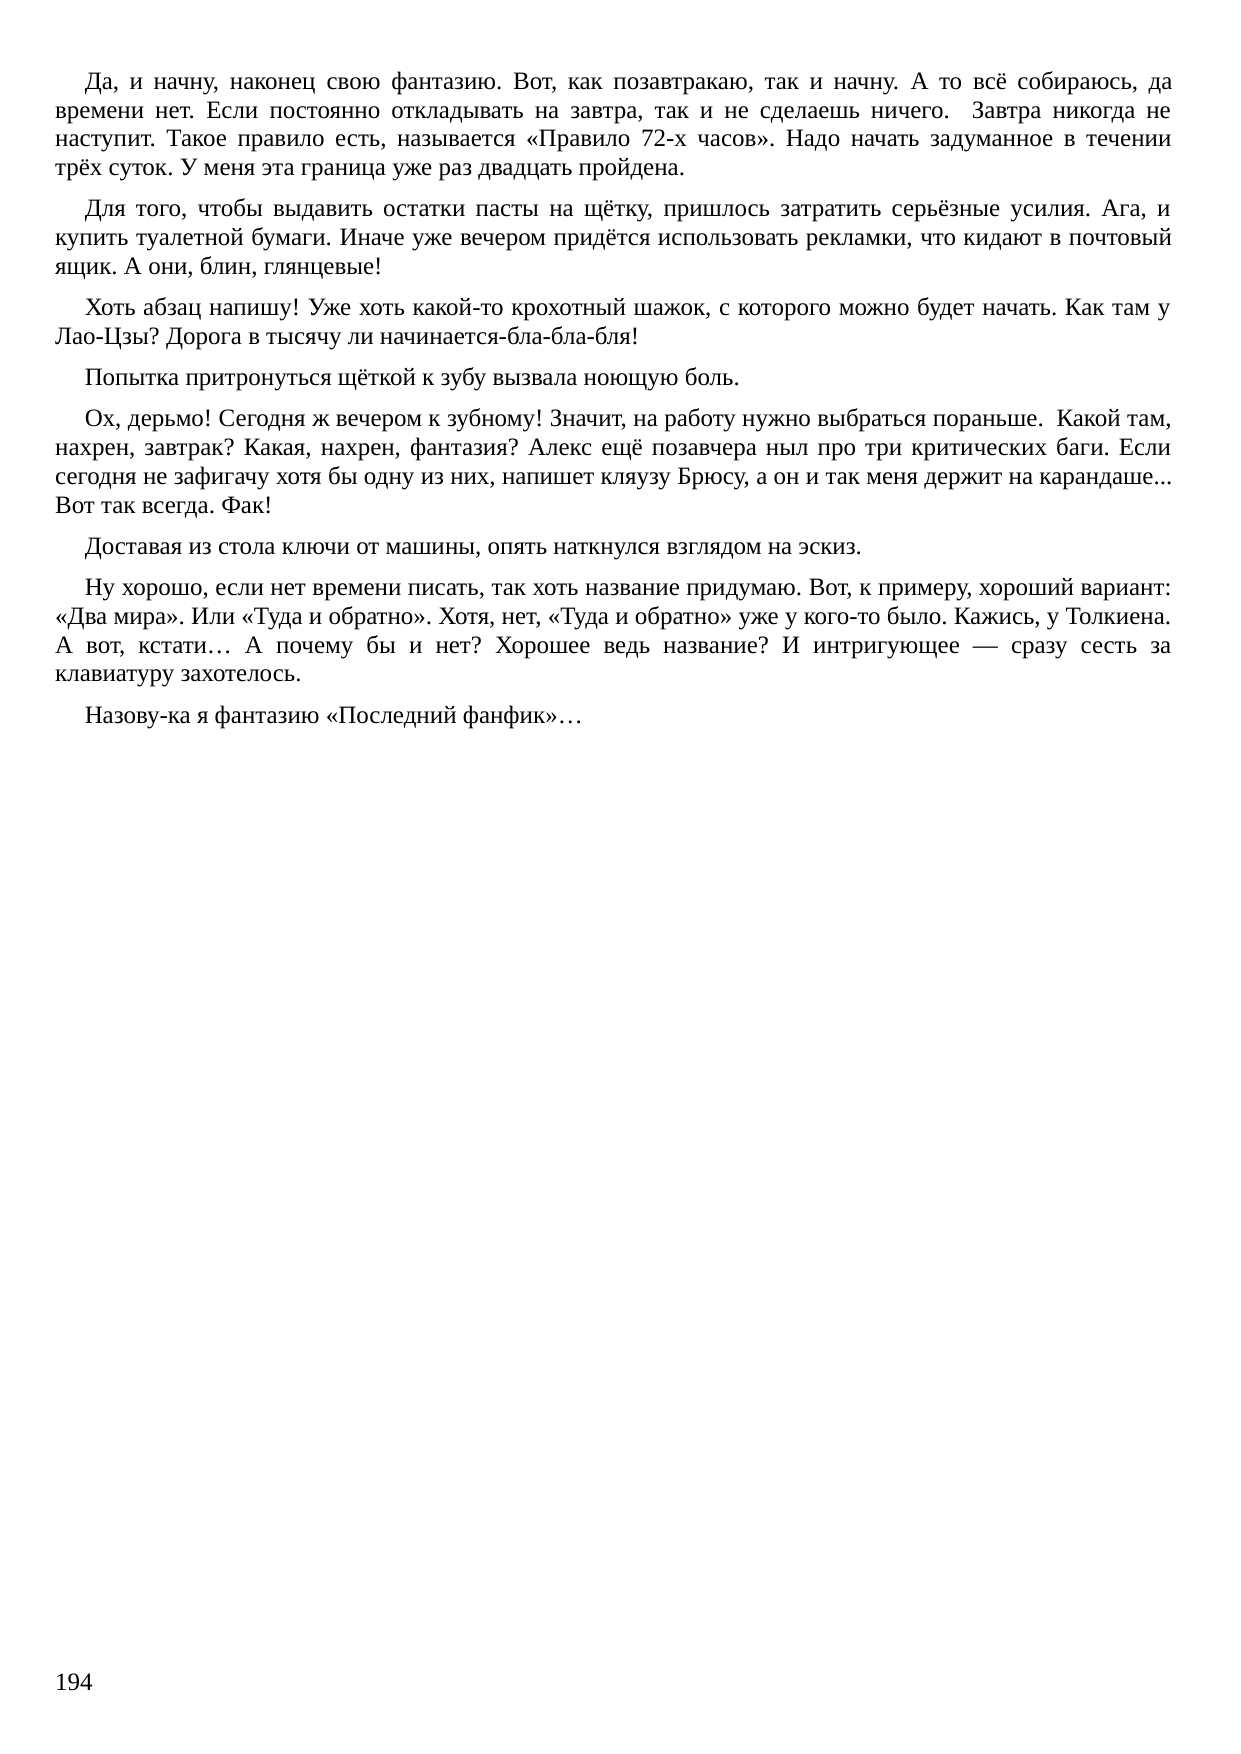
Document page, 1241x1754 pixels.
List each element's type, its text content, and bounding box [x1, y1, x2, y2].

text Да, и начну, наконец свою фантазию. Вот, как позавтракаю, так и начну. А то всё собираюсь, да времени нет. Если постоянно откладывать на завтра, так и не сделаешь ничего. Завтра никогда не наступит. Такое правило есть, называется «Правило 72-х часов». Надо начать задуманное в течении трёх суток. У меня эта граница уже раз двадцать пройдена. [55, 66, 1173, 181]
text Ох, дерьмо! Сегодня ж вечером к зубному! Значит, на работу нужно выбраться пораньше. Какой там, нахрен, завтрак? Какая, нахрен, фантазия? Алекс ещё позавчера ныл про три критических баги. Если сегодня не зафигачу хотя бы одну из них, напишет кляузу Брюсу, а он и так меня держит на карандаше... Вот так всегда. Фак! [55, 403, 1173, 518]
text Хоть абзац напишу! Уже хоть какой-то крохотный шажок, с которого можно будет начать. Как там у Лао-Цзы? Дорога в тысячу ли начинается-бла-бла-бля! [55, 292, 1173, 350]
text Для того, чтобы выдавить остатки пасты на щётку, пришлось затратить серьёзные усилия. Ага, и купить туалетной бумаги. Иначе уже вечером придётся использовать рекламки, что кидают в почтовый ящик. А они, блин, глянцевые! [55, 193, 1173, 280]
text Доставая из стола ключи от машины, опять наткнулся взглядом на эскиз. [55, 531, 1173, 560]
text Назову-ка я фантазию «Последний фанфик»… [55, 700, 1173, 728]
text Ну хорошо, если нет времени писать, так хоть название придумаю. Вот, к примеру, хороший вариант: «Два мира». Или «Туда и обратно». Хотя, нет, «Туда и обратно» уже у кого-то было. Кажись, у Толкиена. А вот, кстати… А почему бы и нет? Хорошее ведь название? И интригующее — сразу сесть за клавиатуру захотелось. [55, 572, 1173, 687]
text Попытка притронуться щёткой к зубу вызвала ноющую боль. [55, 362, 1173, 391]
